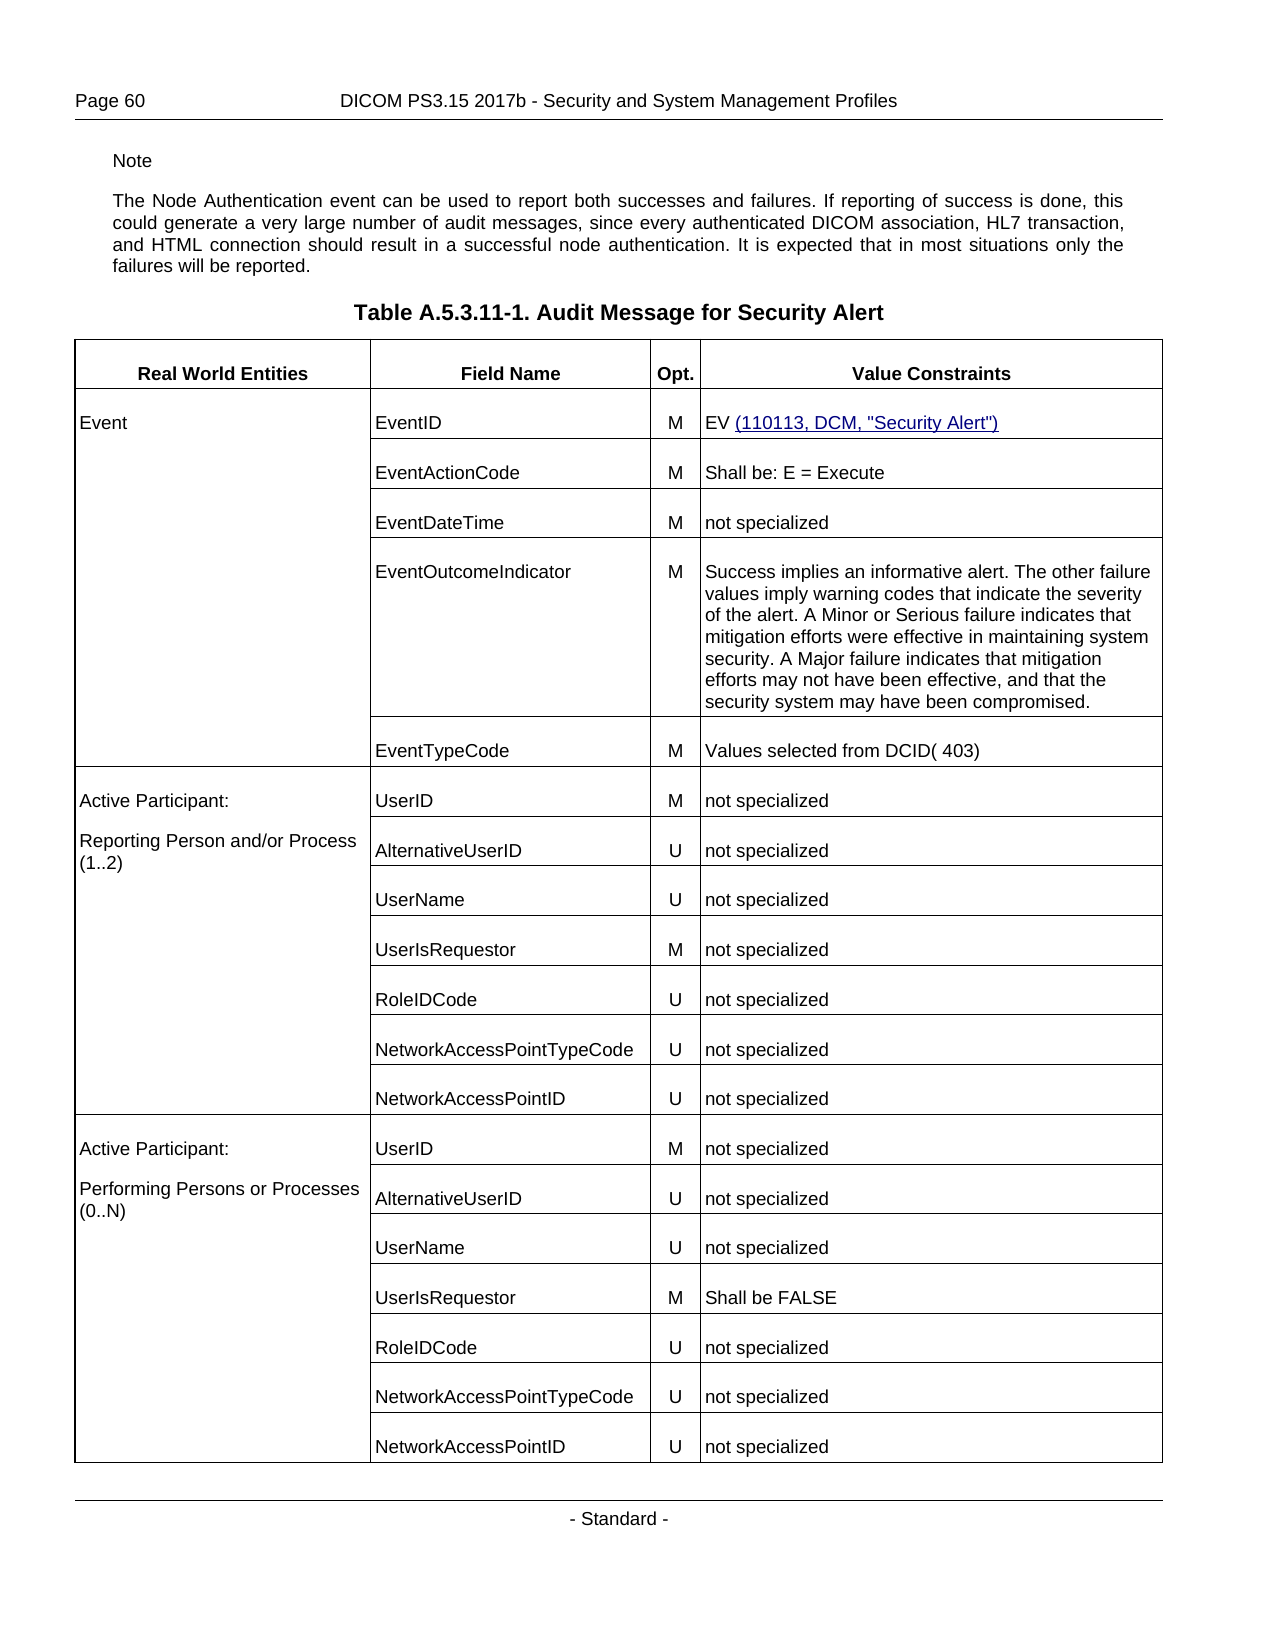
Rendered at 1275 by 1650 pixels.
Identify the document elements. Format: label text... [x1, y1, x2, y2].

table_cell RoleIDCode [371, 1314, 650, 1362]
table_cell M [651, 767, 700, 816]
table_cell M [651, 916, 700, 965]
table_cell M [651, 538, 700, 716]
table_cell NetworkAccessPointTypeCode [371, 1015, 650, 1064]
table_cell UserName [371, 866, 650, 915]
table_cell Shall be FALSE [701, 1264, 1162, 1312]
table_cell UserIsRequestor [371, 916, 650, 965]
text The Node Authentication event can be used to report both successes and failures. If reporting of success is done, this could generate a very large number of audit messages, since every authenticated DICOM association, HL7 transaction, and HTML connection should result in a successful node authentication. It is expected that in most situations only the failures will be reported. [112, 190, 1125, 277]
table_cell NetworkAccessPointTypeCode [371, 1363, 650, 1412]
table_cell Event [76, 389, 370, 766]
table_header Real World Entities [76, 340, 370, 388]
table_cell not specialized [701, 1214, 1162, 1263]
table_cell U [651, 1165, 700, 1213]
table_cell U [651, 1065, 700, 1114]
table_header Field Name [371, 340, 650, 388]
table_cell M [651, 717, 700, 766]
table_cell not specialized [701, 1165, 1162, 1213]
table_cell not specialized [701, 767, 1162, 816]
table_cell AlternativeUserID [371, 817, 650, 865]
table_cell U [651, 817, 700, 865]
table_cell UserIsRequestor [371, 1264, 650, 1312]
table_cell U [651, 866, 700, 915]
table_cell not specialized [701, 1363, 1162, 1412]
table_cell U [651, 1413, 700, 1462]
table_cell UserName [371, 1214, 650, 1263]
table_cell EV (110113, DCM, "Security Alert") [701, 389, 1162, 438]
table_cell EventOutcomeIndicator [371, 538, 650, 716]
table_cell NetworkAccessPointID [371, 1065, 650, 1114]
table_cell U [651, 1015, 700, 1064]
table_cell U [651, 1314, 700, 1362]
table_cell UserID [371, 1115, 650, 1163]
table_cell Active Participant: Performing Persons or Processes (0..N) [76, 1115, 370, 1462]
table_cell not specialized [701, 489, 1162, 537]
table_cell M [651, 1264, 700, 1312]
table_cell Success implies an informative alert. The other failure values imply warning codes that indicate the severity of the alert. A Minor or Serious failure indicates that mitigation efforts were effective in maintaining system security. A Major failure indicates that mitigation efforts may not have been effective, and that the security system may have been compromised. [701, 538, 1162, 716]
table_cell U [651, 1214, 700, 1263]
table_cell Active Participant: Reporting Person and/or Process (1..2) [76, 767, 370, 1114]
table_cell UserID [371, 767, 650, 816]
table_cell not specialized [701, 817, 1162, 865]
table_cell EventTypeCode [371, 717, 650, 766]
table_cell RoleIDCode [371, 966, 650, 1014]
table_cell not specialized [701, 1413, 1162, 1462]
text Table A.5.3.11-1. Audit Message for Security Alert [75, 299, 1162, 325]
table_cell M [651, 439, 700, 487]
table_cell Shall be: E = Execute [701, 439, 1162, 487]
table_cell EventID [371, 389, 650, 438]
table_cell not specialized [701, 866, 1162, 915]
text Note [112, 150, 1125, 172]
table_cell not specialized [701, 1314, 1162, 1362]
table_cell not specialized [701, 1015, 1162, 1064]
table_cell not specialized [701, 1065, 1162, 1114]
table_cell NetworkAccessPointID [371, 1413, 650, 1462]
table_header Opt. [651, 340, 700, 388]
table_cell U [651, 966, 700, 1014]
table_cell AlternativeUserID [371, 1165, 650, 1213]
table_cell M [651, 389, 700, 438]
table_cell U [651, 1363, 700, 1412]
table_cell M [651, 1115, 700, 1163]
table_cell EventDateTime [371, 489, 650, 537]
table_cell M [651, 489, 700, 537]
table_header Value Constraints [701, 340, 1162, 388]
table_cell EventActionCode [371, 439, 650, 487]
table_cell not specialized [701, 966, 1162, 1014]
table_cell not specialized [701, 1115, 1162, 1163]
table_cell not specialized [701, 916, 1162, 965]
table_cell Values selected from DCID( 403) [701, 717, 1162, 766]
